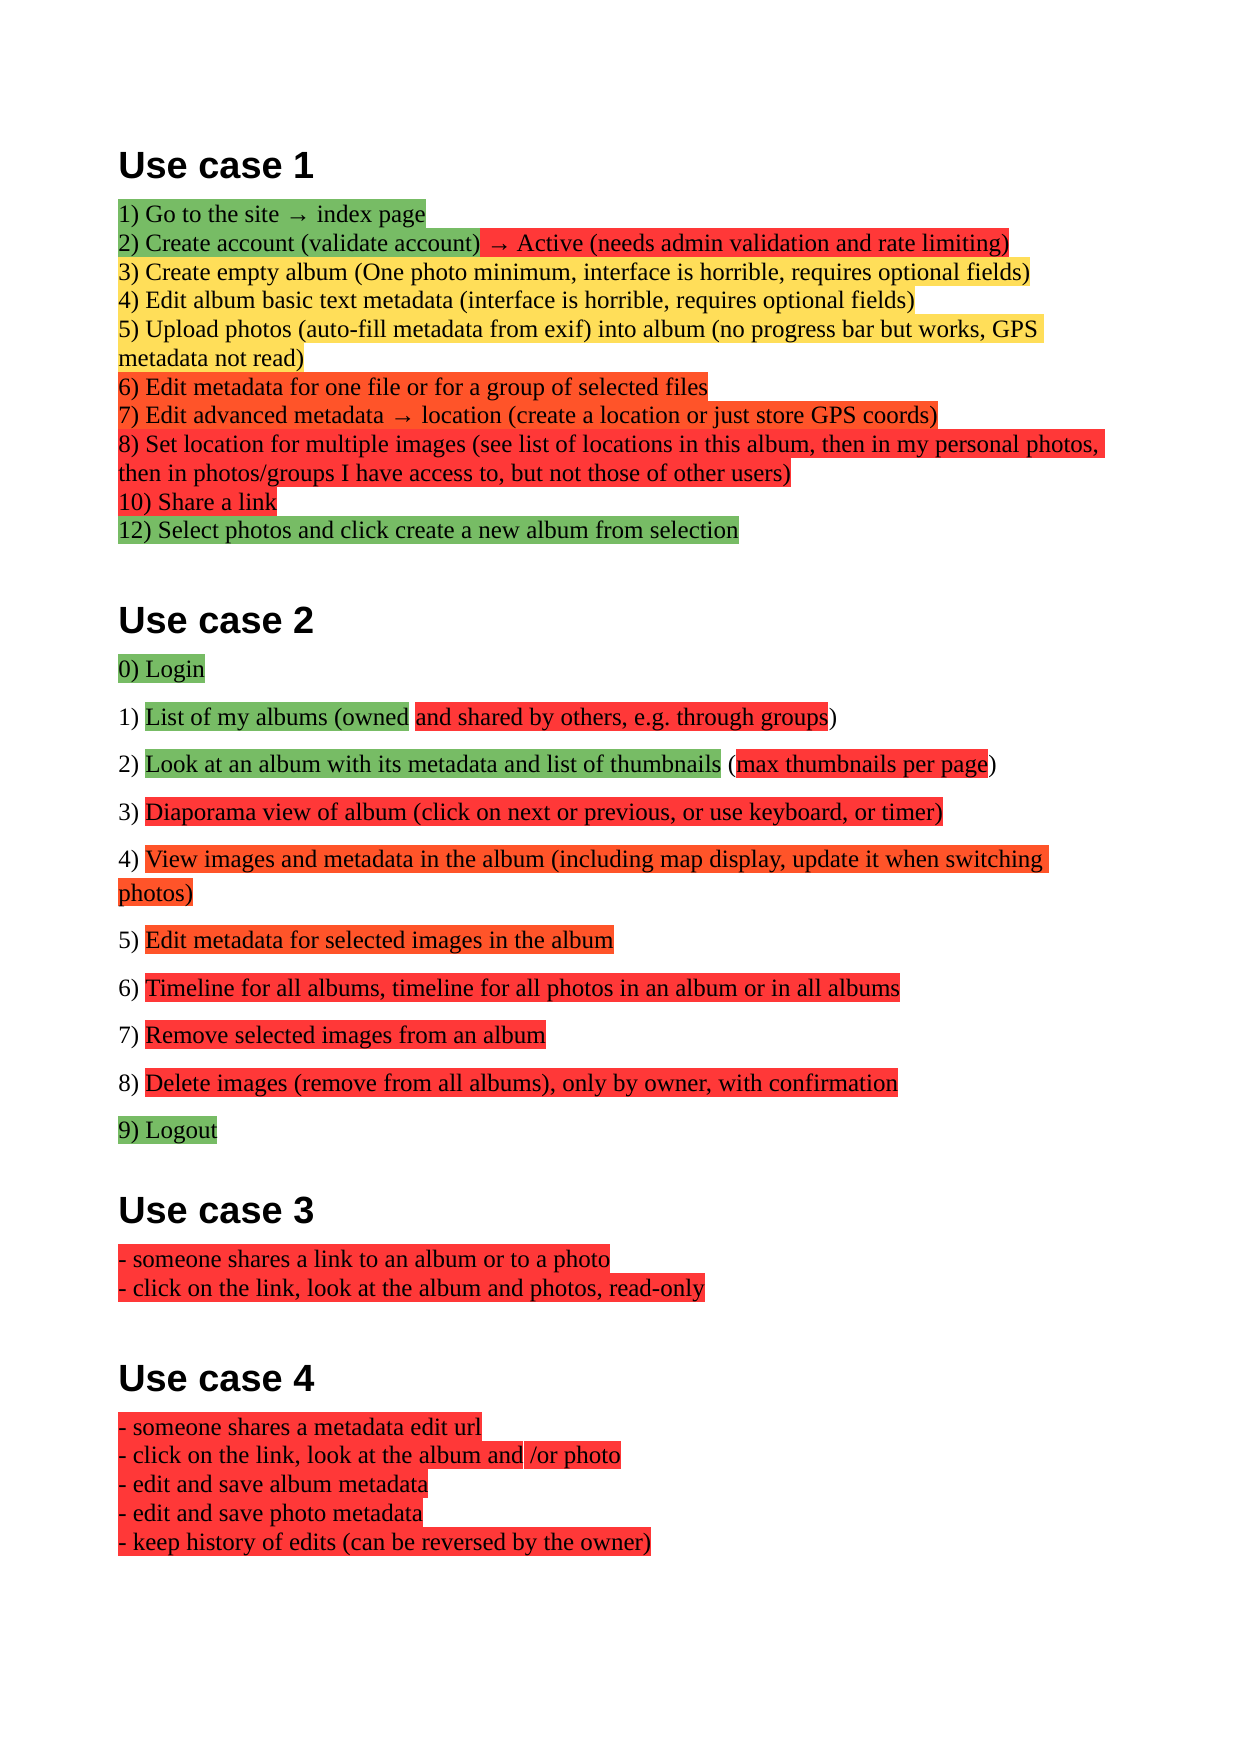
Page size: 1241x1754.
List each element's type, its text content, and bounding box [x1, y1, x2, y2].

text 5) Upload photos (auto-fill metadata from exif) into album (no progress bar but works, GPS metadata not read) [118, 314, 1122, 372]
text 7) Edit advanced metadata → location (create a location or just store GPS coords) [118, 401, 1122, 429]
text 4) View images and metadata in the album (including map display, update it when switching photos) [118, 844, 1122, 906]
text 5) Edit metadata for selected images in the album [118, 925, 1122, 954]
text 3) Create empty album (One photo minimum, interface is horrible, requires optional fields) [118, 257, 1122, 286]
subtitle Use case 2 [118, 598, 1122, 642]
text - edit and save album metadata [118, 1469, 1122, 1498]
text - someone shares a metadata edit url [118, 1412, 1122, 1441]
text 4) Edit album basic text metadata (interface is horrible, requires optional fields) [118, 286, 1122, 314]
text 2) Look at an album with its metadata and list of thumbnails (max thumbnails per page) [118, 749, 1122, 778]
text 1) List of my albums (owned and shared by others, e.g. through groups) [118, 702, 1122, 731]
text 6) Timeline for all albums, timeline for all photos in an album or in all albums [118, 973, 1122, 1002]
text 8) Set location for multiple images (see list of locations in this album, then in my personal photos, then in photos/groups I have access to, but not those of other users) [118, 429, 1122, 487]
text 6) Edit metadata for one file or for a group of selected files [118, 372, 1122, 401]
subtitle Use case 1 [118, 143, 1122, 187]
text 0) Login [118, 654, 1122, 683]
subtitle Use case 4 [118, 1356, 1122, 1399]
text - edit and save photo metadata [118, 1498, 1122, 1527]
text 9) Logout [118, 1116, 1122, 1144]
text 8) Delete images (remove from all albums), only by owner, with confirmation [118, 1068, 1122, 1097]
text 12) Select photos and click create a new album from selection [118, 516, 1122, 544]
text 2) Create account (validate account) → Active (needs admin validation and rate limiting) [118, 228, 1122, 257]
text - click on the link, look at the album and /or photo [118, 1441, 1122, 1469]
subtitle Use case 3 [118, 1188, 1122, 1232]
text - keep history of edits (can be reversed by the owner) [118, 1527, 1122, 1556]
text 7) Remove selected images from an album [118, 1020, 1122, 1049]
text - click on the link, look at the album and photos, read-only [118, 1273, 1122, 1302]
text 10) Share a link [118, 487, 1122, 516]
text 1) Go to the site → index page [118, 199, 1122, 228]
text - someone shares a link to an album or to a photo [118, 1244, 1122, 1273]
text 3) Diaporama view of album (click on next or previous, or use keyboard, or timer) [118, 797, 1122, 826]
